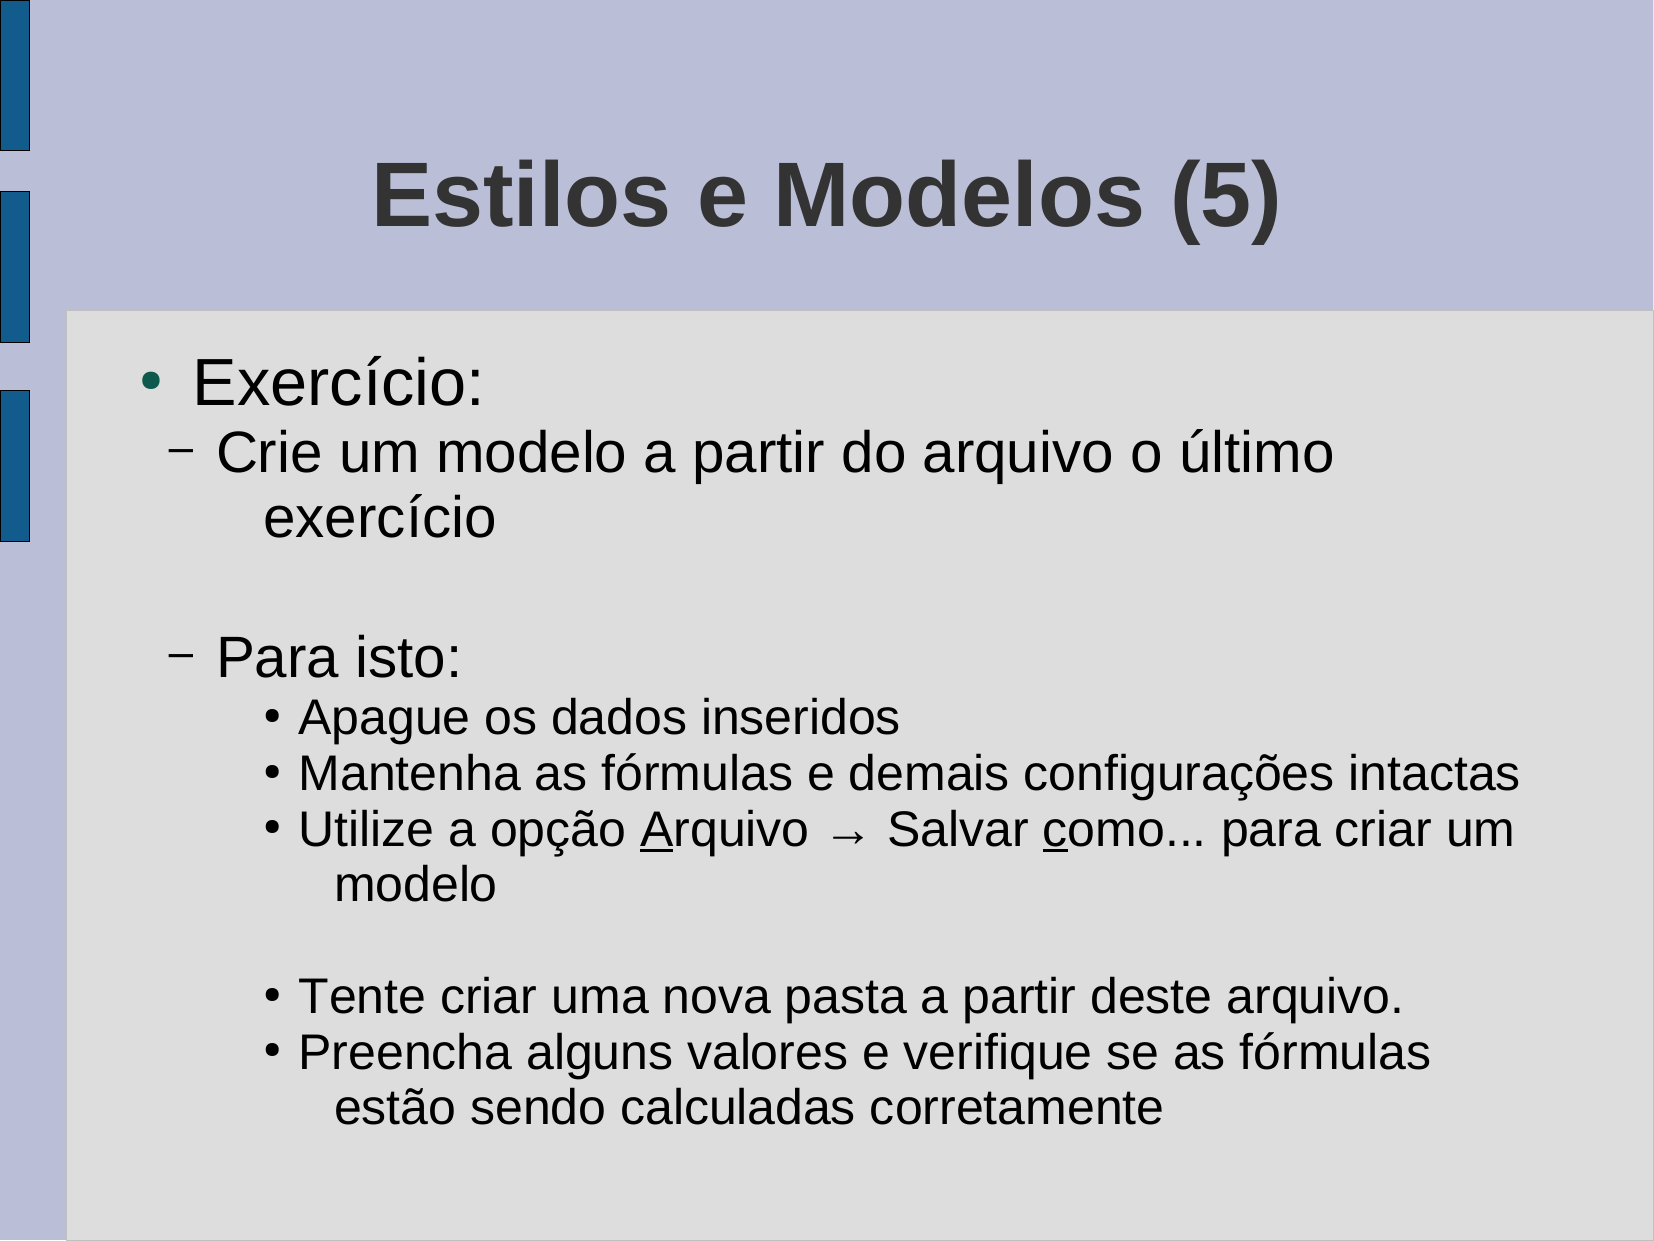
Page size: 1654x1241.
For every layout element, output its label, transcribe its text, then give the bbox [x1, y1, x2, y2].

list Exercício: Crie um modelo a partir do arquivo o último exercício Para isto: Apague os dados inseridos Mantenha as fórmulas e demais configurações intactas Utilize a opção Arquivo → Salvar como... para criar um modelo Tente criar uma nova pasta a partir deste arquivo. Preencha alguns valores e verifique se as fórmulas estão sendo calculadas corretamente [121, 344, 1534, 1135]
title Estilos e Modelos (5) [121, 98, 1534, 291]
